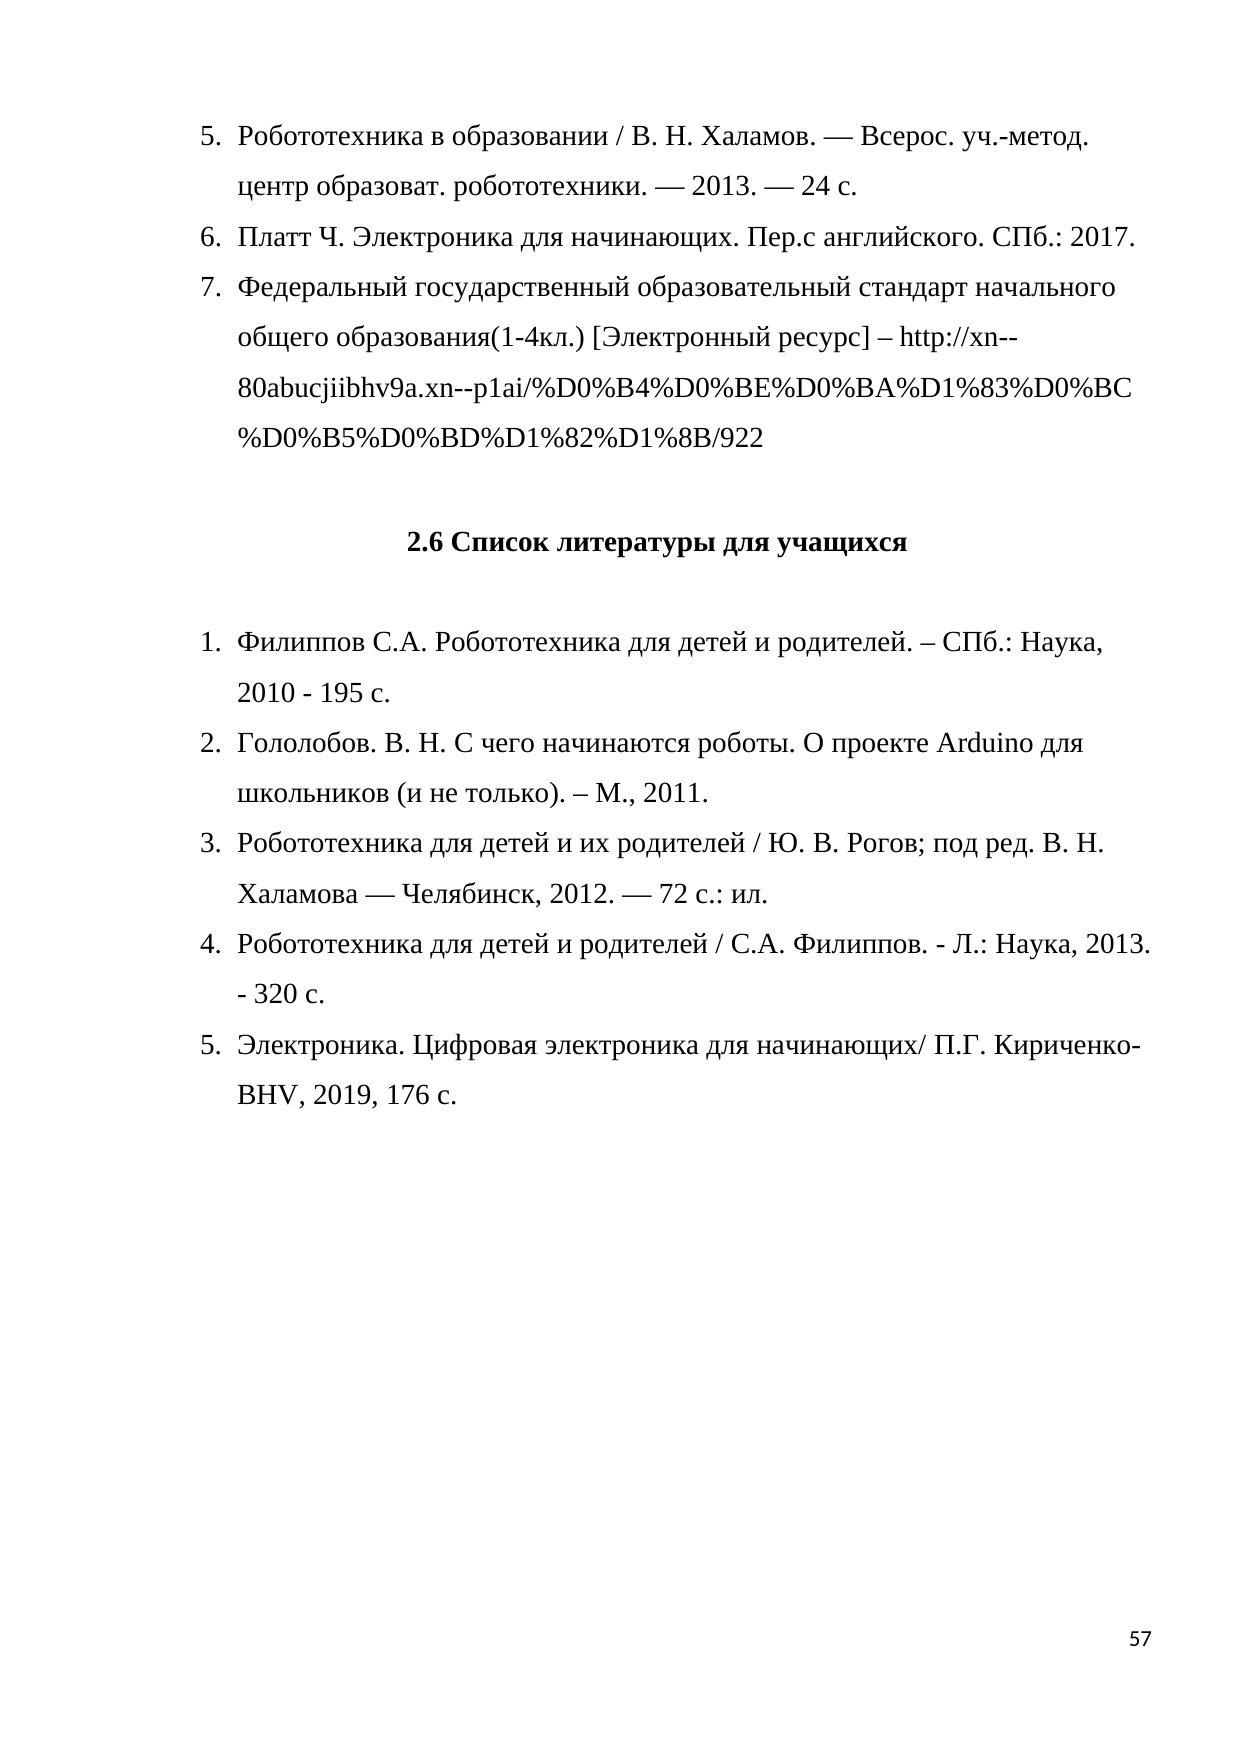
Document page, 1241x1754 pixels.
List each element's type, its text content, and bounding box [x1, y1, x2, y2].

list Федеральный государственный образовательный стандарт начального общего образования(1-4кл.) [Электронный ресурс] – http://xn--80abucjiibhv9a.xn--p1ai/%D0%B4%D0%BE%D0%BA%D1%83%D0%BC%D0%B5%D0%BD%D1%82%D1%8B/922 [200, 269, 1152, 453]
list Робототехника для детей и их родителей / Ю. В. Рогов; под ред. В. Н. Халамова — Челябинск, 2012. — 72 с.: ил. [200, 826, 1152, 909]
list Робототехника в образовании / В. Н. Халамов. — Всерос. уч.-метод. центр образоват. робототехники. — 2013. — 24 с. [200, 118, 1152, 202]
list Гололобов. В. Н. С чего начинаются роботы. О проекте Arduino для школьников (и не только). – М., 2011. [200, 725, 1152, 809]
list Платт Ч. Электроника для начинающих. Пер.с английского. СПб.: 2017. [200, 219, 1152, 252]
list Робототехника для детей и родителей / С.А. Филиппов. - Л.: Наука, 2013. - 320 c. [200, 926, 1152, 1010]
list Филиппов С.А. Робототехника для детей и родителей. – СПб.: Наука, 2010 - 195 с. [200, 624, 1152, 708]
text 2.6 Список литературы для учащихся [162, 524, 1152, 557]
list Электроника. Цифровая электроника для начинающих/ П.Г. Кириченко- BHV, 2019, 176 с. [200, 1027, 1152, 1111]
